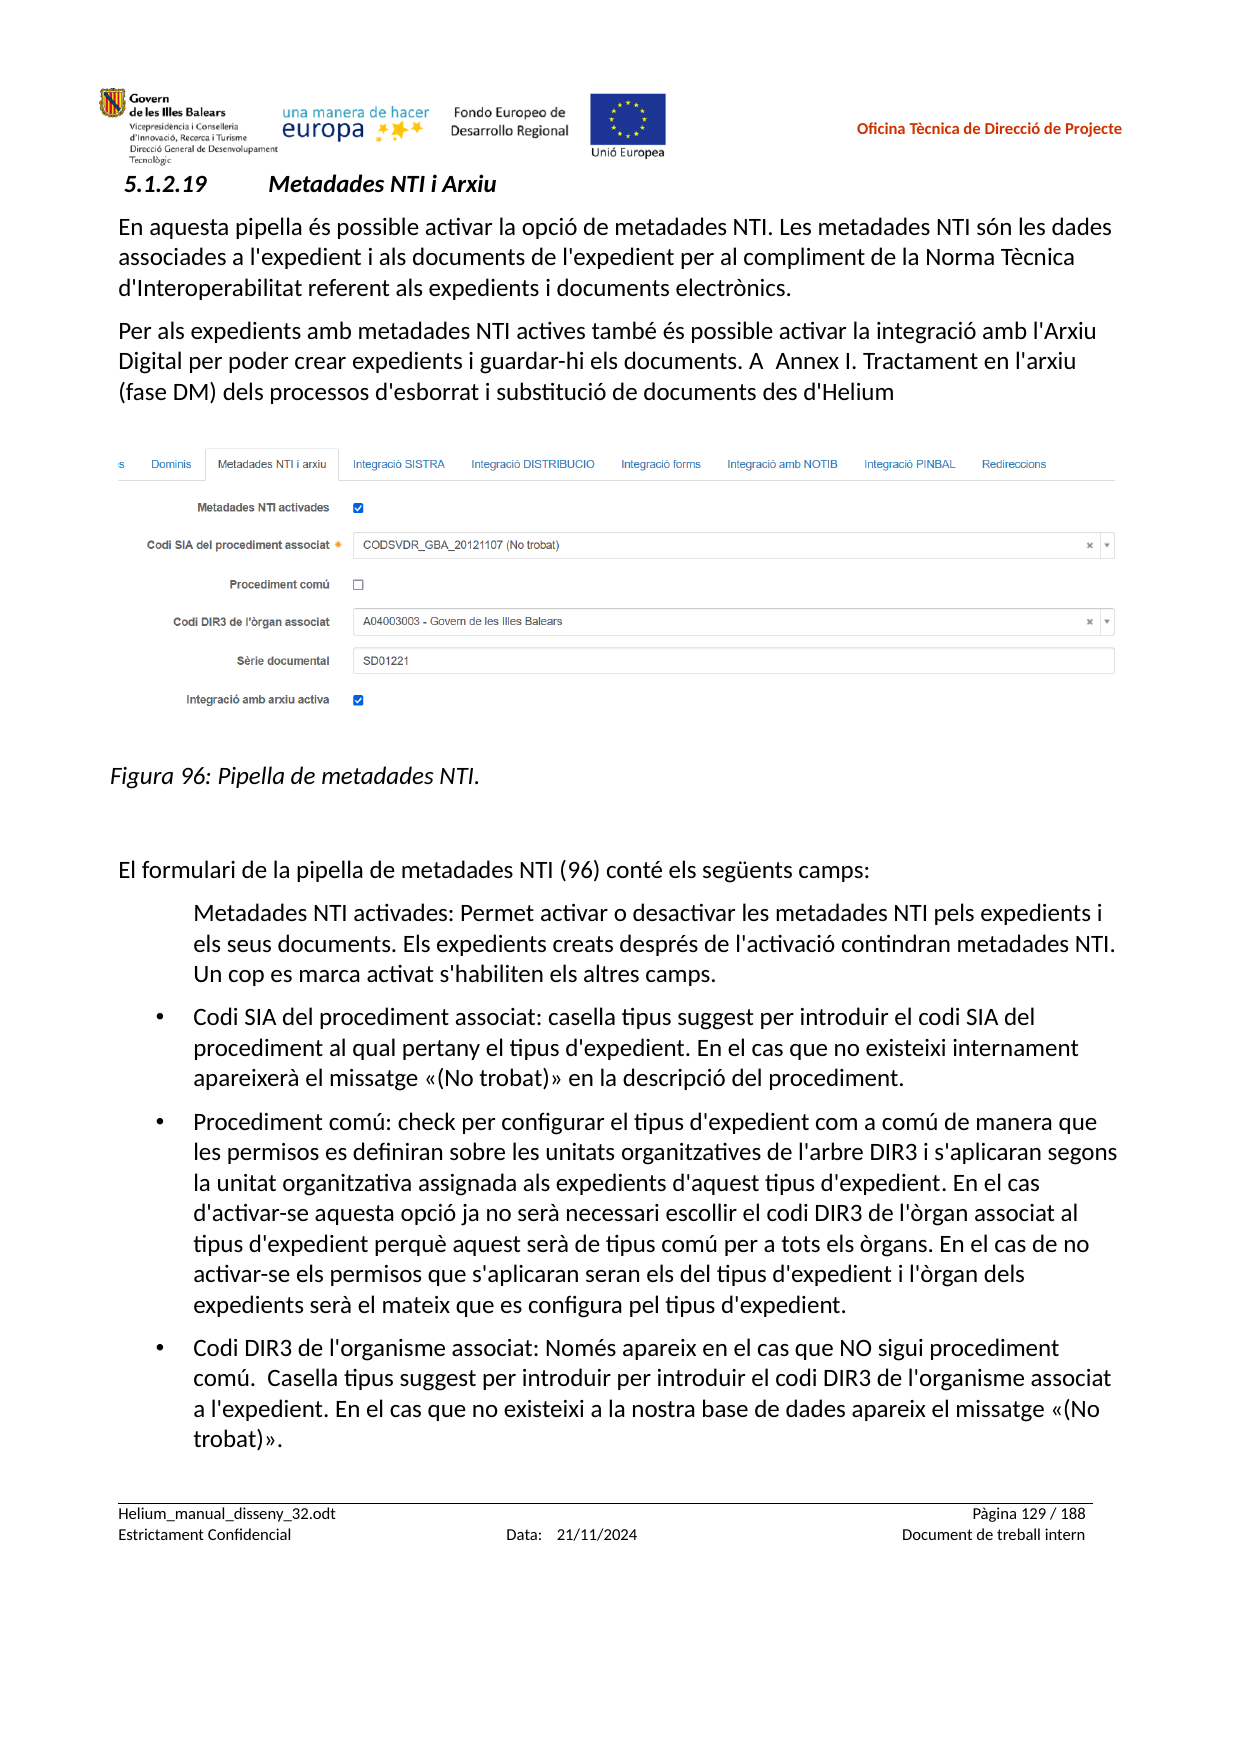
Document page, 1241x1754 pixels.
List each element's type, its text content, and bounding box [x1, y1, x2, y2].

text En aquesta pipella és possible activar la opció de metadades NTI. Les metadades NTI són les dades associades a l'expedient i als documents de l'expedient per al compliment de la Norma Tècnica d'Interoperabilitat referent als expedients i documents electrònics. [118, 211, 1122, 302]
picture [99, 87, 668, 166]
list Metadades NTI activades: Permet activar o desactivar les metadades NTI pels expedients i els seus documents. Els expedients creats després de l'activació contindran metadades NTI. Un cop es marca activat s'habiliten els altres camps. [156, 897, 1122, 989]
picture [118, 443, 1123, 730]
subtitle Metadades NTI i Arxiu [118, 168, 1122, 198]
list Codi SIA del procediment associat: casella tipus suggest per introduir el codi SIA del procediment al qual pertany el tipus d'expedient. En el cas que no existeixi internament apareixerà el missatge «(No trobat)» en la descripció del procediment. [156, 1002, 1122, 1093]
list Procediment comú: check per configurar el tipus d'expedient com a comú de manera que les permisos es definiran sobre les unitats organitzatives de l'arbre DIR3 i s'aplicaran segons la unitat organitzativa assignada als expedients d'aquest tipus d'expedient. En el cas d'activar-se aquesta opció ja no serà necessari escollir el codi DIR3 de l'òrgan associat al tipus d'expedient perquè aquest serà de tipus comú per a tots els òrgans. En el cas de no activar-se els permisos que s'aplicaran seran els del tipus d'expedient i l'òrgan dels expedients serà el mateix que es configura pel tipus d'expedient. [156, 1106, 1122, 1319]
text Per als expedients amb metadades NTI actives també és possible activar la integració amb l'Arxiu Digital per poder crear expedients i guardar-hi els documents. A Annex I. Tractament en l'arxiu (fase DM) dels processos d'esborrat i substitució de documents des d'Helium [118, 315, 1122, 406]
text Figura 96: Pipella de metadades NTI. [110, 758, 1131, 790]
text El formulari de la pipella de metadades NTI (96) conté els següents camps: [118, 854, 1122, 885]
list Codi DIR3 de l'organisme associat: Només apareix en el cas que NO sigui procediment comú. Casella tipus suggest per introduir per introduir el codi DIR3 de l'organisme associat a l'expedient. En el cas que no existeixi a la nostra base de dades apareix el missatge «(No trobat)». [156, 1332, 1122, 1454]
